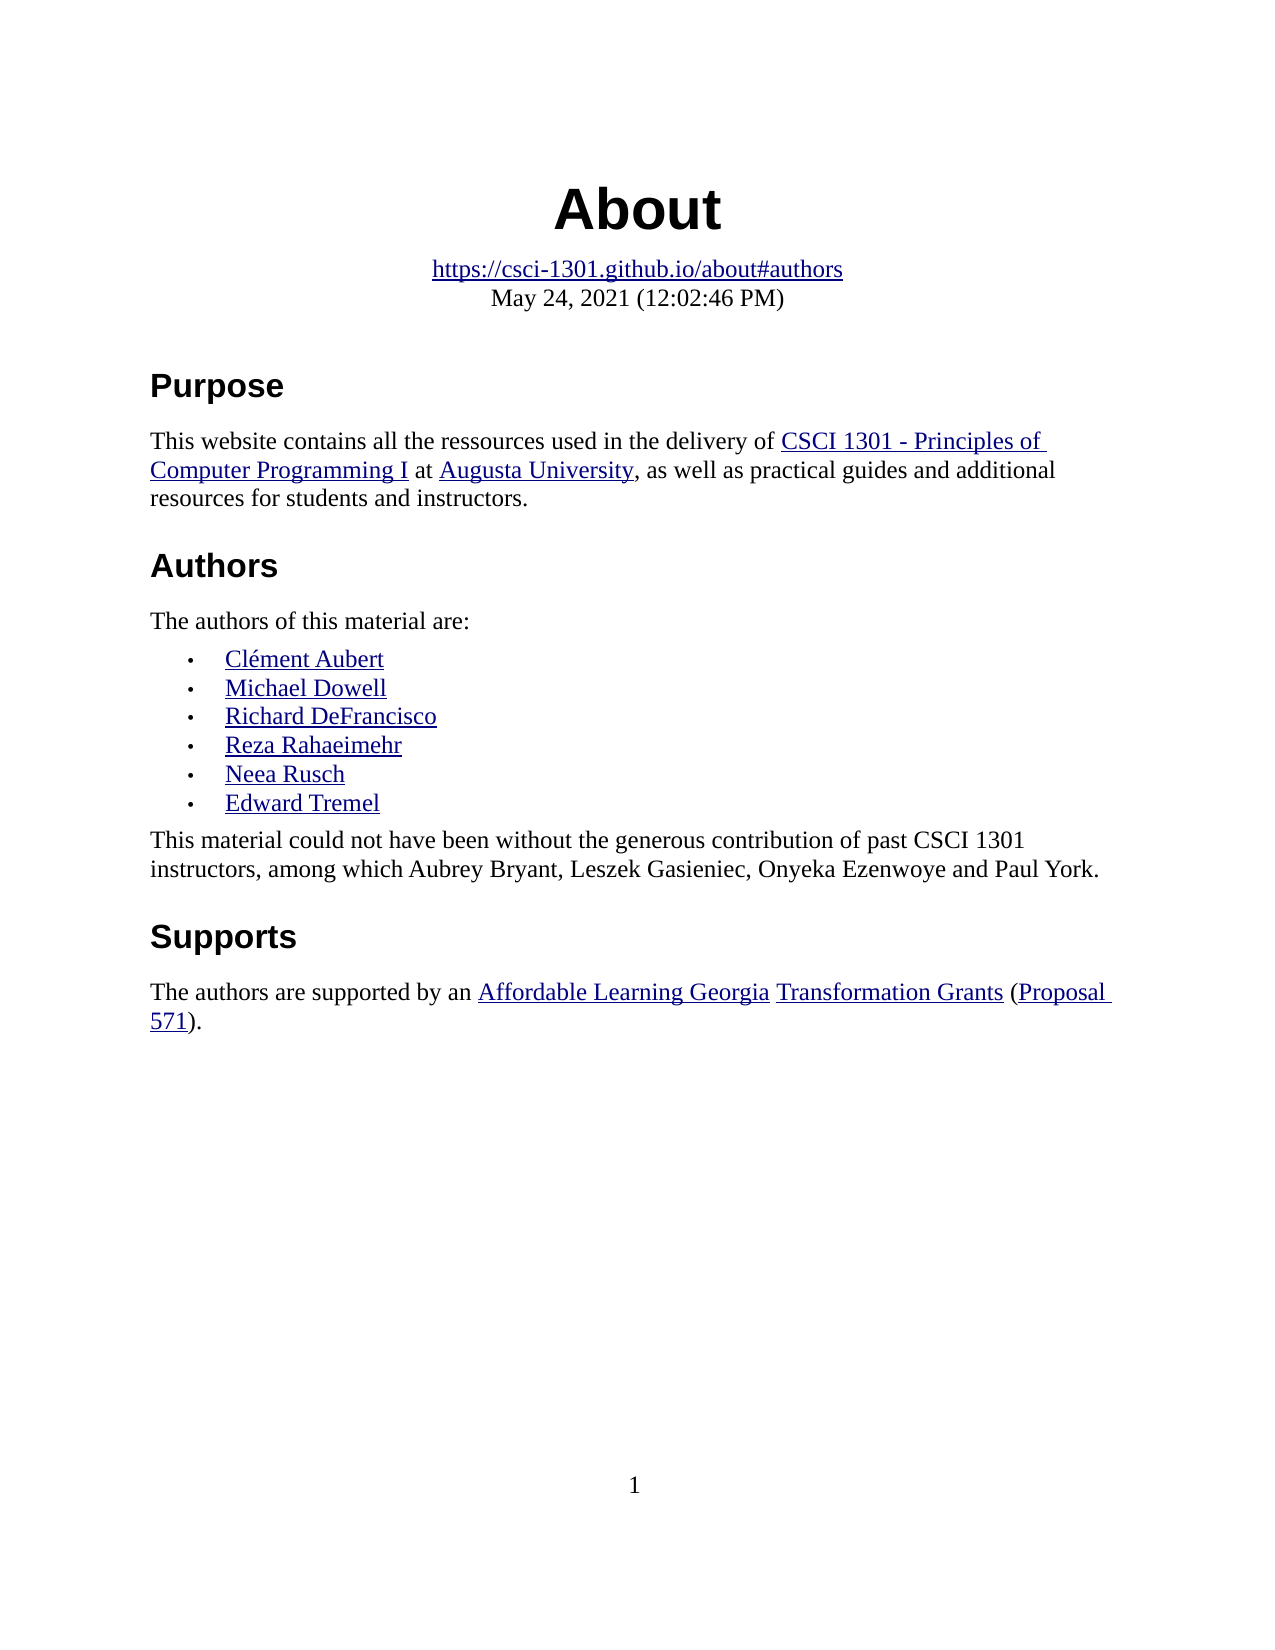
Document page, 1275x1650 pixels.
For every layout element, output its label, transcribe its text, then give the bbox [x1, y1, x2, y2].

subtitle Supports [150, 917, 1125, 956]
text https://csci-1301.github.io/about#authors [150, 254, 1125, 283]
list Clément Aubert [187, 644, 1125, 673]
list Neea Rusch [187, 759, 1125, 788]
list Michael Dowell [187, 673, 1125, 701]
subtitle Purpose [150, 366, 1125, 404]
text This material could not have been without the generous contribution of past CSCI 1301 instructors, among which Aubrey Bryant, Leszek Gasieniec, Onyeka Ezenwoye and Paul York. [150, 825, 1125, 883]
subtitle Authors [150, 546, 1125, 585]
list Reza Rahaeimehr [187, 730, 1125, 759]
list Edward Tremel [187, 788, 1125, 816]
text The authors are supported by an Affordable Learning Georgia Transformation Grants (Proposal 571). [150, 977, 1125, 1034]
text This website contains all the ressources used in the delivery of CSCI 1301 - Principles of Computer Programming I at Augusta University, as well as practical guides and additional resources for students and instructors. [150, 426, 1125, 512]
text The authors of this material are: [150, 606, 1125, 635]
text May 24, 2021 (12:02:46 PM) [150, 283, 1125, 312]
list Richard DeFrancisco [187, 701, 1125, 730]
title About [150, 175, 1125, 242]
